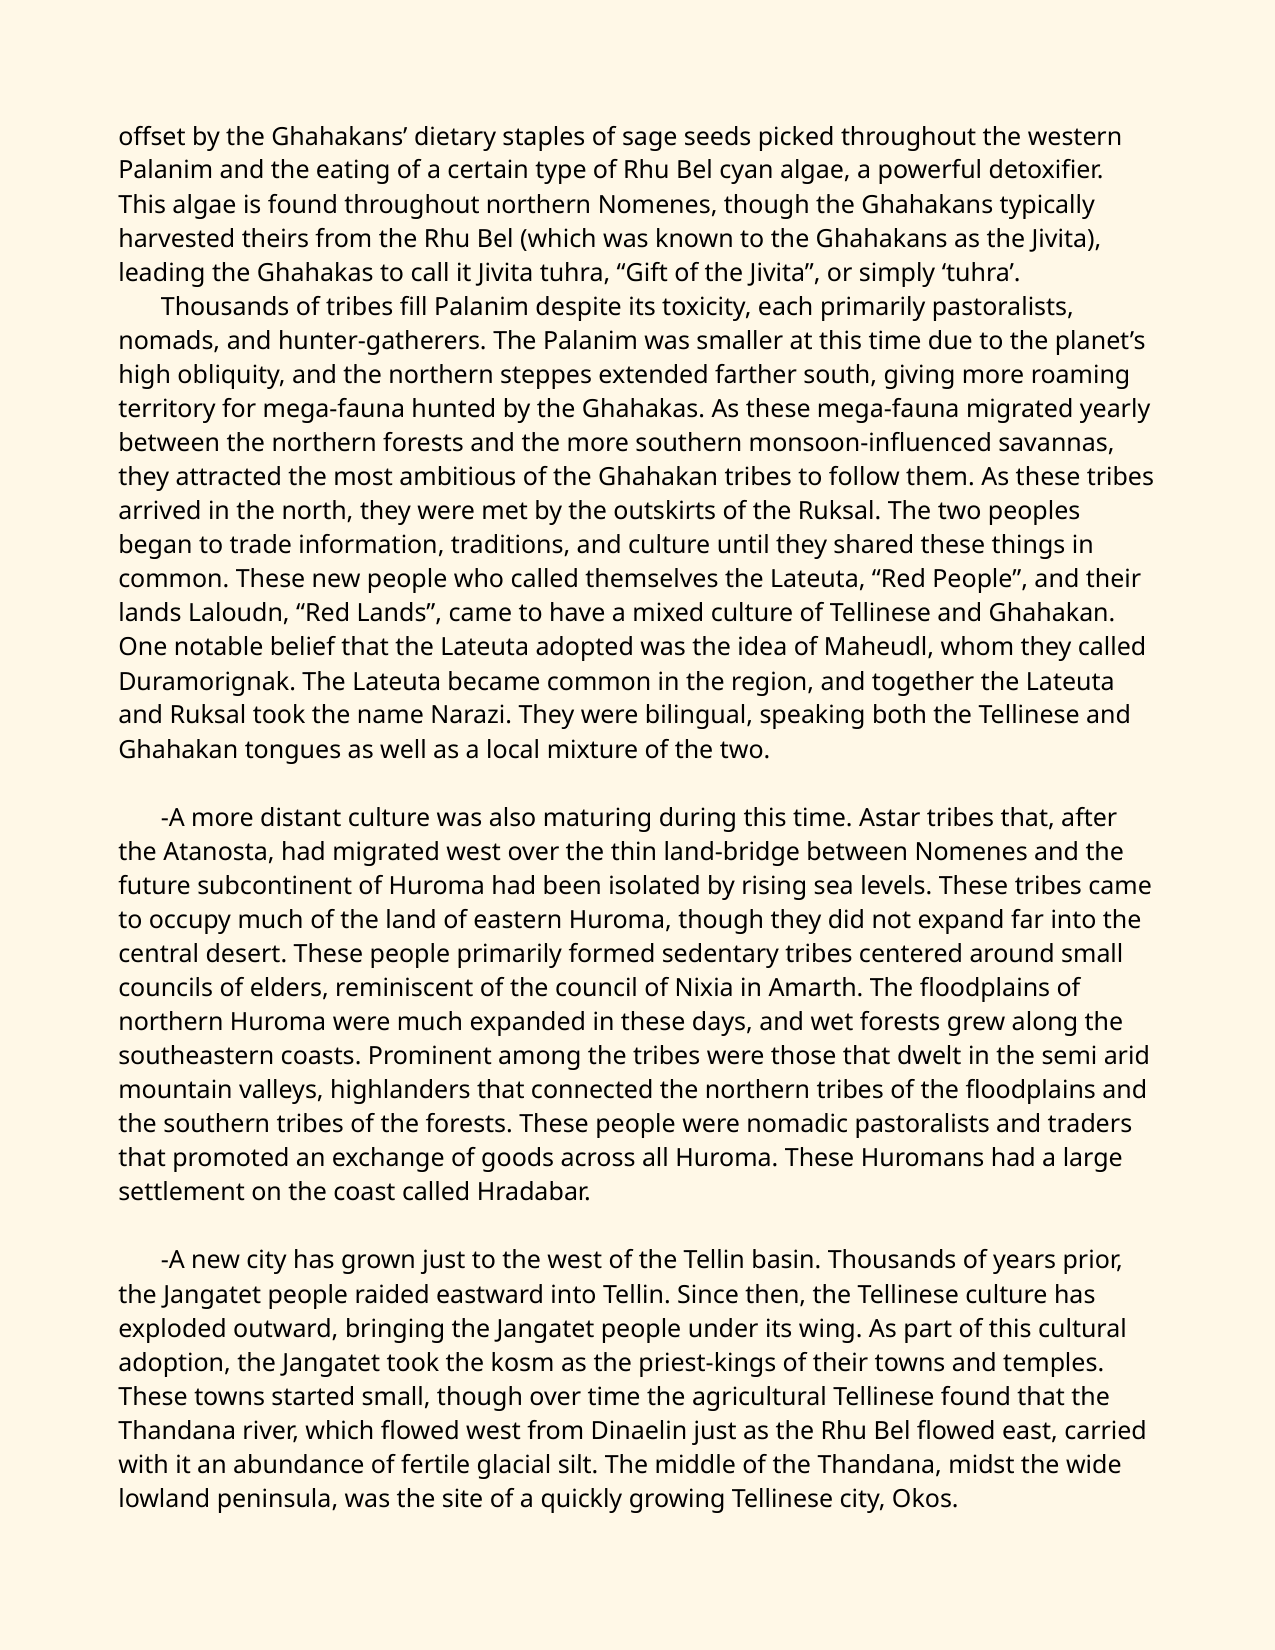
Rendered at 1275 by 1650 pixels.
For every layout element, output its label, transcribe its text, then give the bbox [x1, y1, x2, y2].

text -A new city has grown just to the west of the Tellin basin. Thousands of years prior, the Jangatet people raided eastward into Tellin. Since then, the Tellinese culture has exploded outward, bringing the Jangatet people under its wing. As part of this cultural adoption, the Jangatet took the kosm as the priest-kings of their towns and temples. These towns started small, though over time the agricultural Tellinese found that the Thandana river, which flowed west from Dinaelin just as the Rhu Bel flowed east, carried with it an abundance of fertile glacial silt. The middle of the Thandana, midst the wide lowland peninsula, was the site of a quickly growing Tellinese city, Okos. [118, 1242, 1157, 1515]
text -A more distant culture was also maturing during this time. Astar tribes that, after the Atanosta, had migrated west over the thin land-bridge between Nomenes and the future subcontinent of Huroma had been isolated by rising sea levels. These tribes came to occupy much of the land of eastern Huroma, though they did not expand far into the central desert. These people primarily formed sedentary tribes centered around small councils of elders, reminiscent of the council of Nixia in Amarth. The floodplains of northern Huroma were much expanded in these days, and wet forests grew along the southeastern coasts. Prominent among the tribes were those that dwelt in the semi arid mountain valleys, highlanders that connected the northern tribes of the floodplains and the southern tribes of the forests. These people were nomadic pastoralists and traders that promoted an exchange of goods across all Huroma. These Huromans had a large settlement on the coast called Hradabar. [118, 799, 1157, 1208]
text offset by the Ghahakans’ dietary staples of sage seeds picked throughout the western Palanim and the eating of a certain type of Rhu Bel cyan algae, a powerful detoxifier. This algae is found throughout northern Nomenes, though the Ghahakans typically harvested theirs from the Rhu Bel (which was known to the Ghahakans as the Jivita), leading the Ghahakas to call it Jivita tuhra, “Gift of the Jivita”, or simply ‘tuhra’. [118, 118, 1157, 288]
text Thousands of tribes fill Palanim despite its toxicity, each primarily pastoralists, nomads, and hunter-gatherers. The Palanim was smaller at this time due to the planet’s high obliquity, and the northern steppes extended farther south, giving more roaming territory for mega-fauna hunted by the Ghahakas. As these mega-fauna migrated yearly between the northern forests and the more southern monsoon-influenced savannas, they attracted the most ambitious of the Ghahakan tribes to follow them. As these tribes arrived in the north, they were met by the outskirts of the Ruksal. The two peoples began to trade information, traditions, and culture until they shared these things in common. These new people who called themselves the Lateuta, “Red People”, and their lands Laloudn, “Red Lands”, came to have a mixed culture of Tellinese and Ghahakan. One notable belief that the Lateuta adopted was the idea of Maheudl, whom they called Duramorignak. The Lateuta became common in the region, and together the Lateuta and Ruksal took the name Narazi. They were bilingual, speaking both the Tellinese and Ghahakan tongues as well as a local mixture of the two. [118, 288, 1157, 765]
